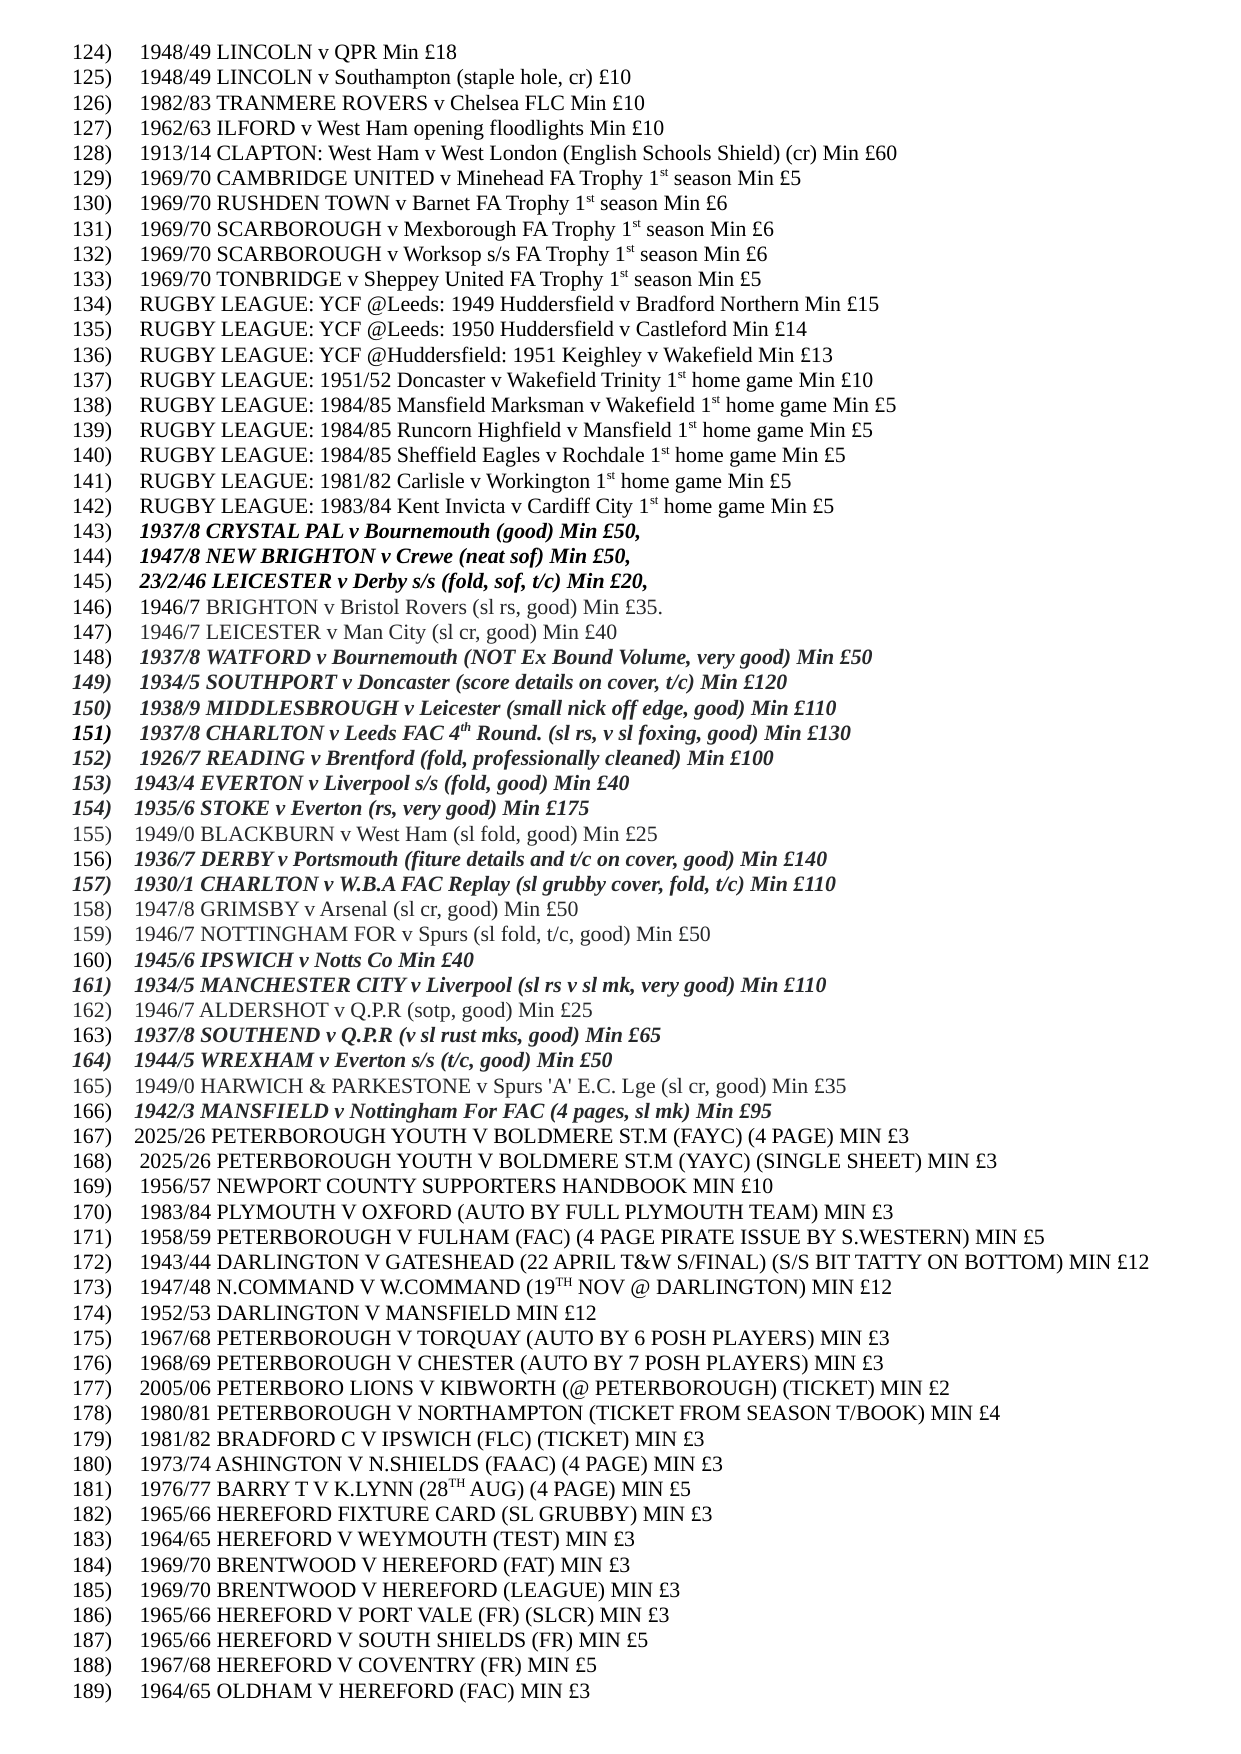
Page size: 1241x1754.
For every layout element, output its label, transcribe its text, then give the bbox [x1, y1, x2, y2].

list 1969/70 SCARBOROUGH v Worksop s/s FA Trophy 1st season Min £6 [34, 241, 1216, 266]
list 1948/49 LINCOLN v Southampton (staple hole, cr) £10 [34, 64, 1216, 89]
list 1936/7 DERBY v Portsmouth (fiture details and t/c on cover, good) Min £140 [34, 846, 1216, 871]
list 1943/4 EVERTON v Liverpool s/s (fold, good) Min £40 [34, 770, 1216, 795]
list 1969/70 TONBRIDGE v Sheppey United FA Trophy 1st season Min £5 [34, 266, 1216, 291]
list RUGBY LEAGUE: 1984/85 Runcorn Highfield v Mansfield 1st home game Min £5 [34, 417, 1216, 442]
list 1967/68 HEREFORD V COVENTRY (FR) MIN £5 [34, 1652, 1216, 1678]
list 1982/83 TRANMERE ROVERS v Chelsea FLC Min £10 [34, 89, 1216, 115]
list 1946/7 BRIGHTON v Bristol Rovers (sl rs, good) Min £35. [34, 594, 1216, 619]
list 1926/7 READING v Brentford (fold, professionally cleaned) Min £100 [34, 745, 1216, 770]
list 1965/66 HEREFORD FIXTURE CARD (SL GRUBBY) MIN £3 [34, 1501, 1216, 1526]
list 1937/8 CHARLTON v Leeds FAC 4th Round. (sl rs, v sl foxing, good) Min £130 [34, 720, 1216, 745]
list 1969/70 BRENTWOOD V HEREFORD (FAT) MIN £3 [34, 1552, 1216, 1577]
list RUGBY LEAGUE: 1984/85 Sheffield Eagles v Rochdale 1st home game Min £5 [34, 442, 1216, 468]
list 1949/0 HARWICH & PARKESTONE v Spurs 'A' E.C. Lge (sl cr, good) Min £35 [34, 1073, 1216, 1098]
list 1937/8 SOUTHEND v Q.P.R (v sl rust mks, good) Min £65 [34, 1022, 1216, 1047]
list 1969/70 BRENTWOOD V HEREFORD (LEAGUE) MIN £3 [34, 1577, 1216, 1602]
list 1937/8 CRYSTAL PAL v Bournemouth (good) Min £50, [34, 518, 1216, 543]
list 1969/70 RUSHDEN TOWN v Barnet FA Trophy 1st season Min £6 [34, 190, 1216, 216]
list RUGBY LEAGUE: 1951/52 Doncaster v Wakefield Trinity 1st home game Min £10 [34, 367, 1216, 392]
list 1964/65 HEREFORD V WEYMOUTH (TEST) MIN £3 [34, 1526, 1216, 1552]
list 1964/65 OLDHAM V HEREFORD (FAC) MIN £3 [34, 1678, 1216, 1703]
list 1943/44 DARLINGTON V GATESHEAD (22 APRIL T&W S/FINAL) (S/S BIT TATTY ON BOTTOM) MIN £12 [34, 1249, 1216, 1274]
list 1973/74 ASHINGTON V N.SHIELDS (FAAC) (4 PAGE) MIN £3 [34, 1451, 1216, 1476]
list 1967/68 PETERBOROUGH V TORQUAY (AUTO BY 6 POSH PLAYERS) MIN £3 [34, 1325, 1216, 1350]
list 1949/0 BLACKBURN v West Ham (sl fold, good) Min £25 [34, 821, 1216, 846]
list 1930/1 CHARLTON v W.B.A FAC Replay (sl grubby cover, fold, t/c) Min £110 [34, 871, 1216, 896]
list RUGBY LEAGUE: YCF @Huddersfield: 1951 Keighley v Wakefield Min £13 [34, 342, 1216, 367]
list 1969/70 SCARBOROUGH v Mexborough FA Trophy 1st season Min £6 [34, 216, 1216, 241]
list 1944/5 WREXHAM v Everton s/s (t/c, good) Min £50 [34, 1047, 1216, 1073]
list RUGBY LEAGUE: 1983/84 Kent Invicta v Cardiff City 1st home game Min £5 [34, 493, 1216, 518]
list 1937/8 WATFORD v Bournemouth (NOT Ex Bound Volume, very good) Min £50 [34, 644, 1216, 669]
list RUGBY LEAGUE: YCF @Leeds: 1949 Huddersfield v Bradford Northern Min £15 [34, 291, 1216, 316]
list 1946/7 ALDERSHOT v Q.P.R (sotp, good) Min £25 [34, 997, 1216, 1022]
list 1942/3 MANSFIELD v Nottingham For FAC (4 pages, sl mk) Min £95 [34, 1098, 1216, 1123]
list 1983/84 PLYMOUTH V OXFORD (AUTO BY FULL PLYMOUTH TEAM) MIN £3 [34, 1199, 1216, 1224]
list 1962/63 ILFORD v West Ham opening floodlights Min £10 [34, 115, 1216, 140]
list 1956/57 NEWPORT COUNTY SUPPORTERS HANDBOOK MIN £10 [34, 1173, 1216, 1199]
list 1968/69 PETERBOROUGH V CHESTER (AUTO BY 7 POSH PLAYERS) MIN £3 [34, 1350, 1216, 1375]
list 2005/06 PETERBORO LIONS V KIBWORTH (@ PETERBOROUGH) (TICKET) MIN £2 [34, 1375, 1216, 1400]
list 1980/81 PETERBOROUGH V NORTHAMPTON (TICKET FROM SEASON T/BOOK) MIN £4 [34, 1400, 1216, 1426]
list 1947/8 NEW BRIGHTON v Crewe (neat sof) Min £50, [34, 543, 1216, 568]
list 1945/6 IPSWICH v Notts Co Min £40 [34, 947, 1216, 972]
list 23/2/46 LEICESTER v Derby s/s (fold, sof, t/c) Min £20, [34, 568, 1216, 594]
list 1965/66 HEREFORD V PORT VALE (FR) (SLCR) MIN £3 [34, 1602, 1216, 1627]
list 1913/14 CLAPTON: West Ham v West London (English Schools Shield) (cr) Min £60 [34, 140, 1216, 165]
list 2025/26 PETERBOROUGH YOUTH V BOLDMERE ST.M (FAYC) (4 PAGE) MIN £3 [34, 1123, 1216, 1148]
list 1969/70 CAMBRIDGE UNITED v Minehead FA Trophy 1st season Min £5 [34, 165, 1216, 190]
list 1938/9 MIDDLESBROUGH v Leicester (small nick off edge, good) Min £110 [34, 694, 1216, 720]
list 1948/49 LINCOLN v QPR Min £18 [34, 39, 1216, 64]
list 1958/59 PETERBOROUGH V FULHAM (FAC) (4 PAGE PIRATE ISSUE BY S.WESTERN) MIN £5 [34, 1224, 1216, 1249]
list 1946/7 LEICESTER v Man City (sl cr, good) Min £40 [34, 619, 1216, 644]
list RUGBY LEAGUE: 1981/82 Carlisle v Workington 1st home game Min £5 [34, 468, 1216, 493]
list 1965/66 HEREFORD V SOUTH SHIELDS (FR) MIN £5 [34, 1627, 1216, 1652]
list 1947/48 N.COMMAND V W.COMMAND (19TH NOV @ DARLINGTON) MIN £12 [34, 1274, 1216, 1299]
list 1935/6 STOKE v Everton (rs, very good) Min £175 [34, 795, 1216, 821]
list 1934/5 SOUTHPORT v Doncaster (score details on cover, t/c) Min £120 [34, 669, 1216, 694]
list 1947/8 GRIMSBY v Arsenal (sl cr, good) Min £50 [34, 896, 1216, 921]
list 1981/82 BRADFORD C V IPSWICH (FLC) (TICKET) MIN £3 [34, 1426, 1216, 1451]
list 1934/5 MANCHESTER CITY v Liverpool (sl rs v sl mk, very good) Min £110 [34, 972, 1216, 997]
list RUGBY LEAGUE: YCF @Leeds: 1950 Huddersfield v Castleford Min £14 [34, 316, 1216, 342]
list 2025/26 PETERBOROUGH YOUTH V BOLDMERE ST.M (YAYC) (SINGLE SHEET) MIN £3 [34, 1148, 1216, 1173]
list 1946/7 NOTTINGHAM FOR v Spurs (sl fold, t/c, good) Min £50 [34, 921, 1216, 947]
list 1952/53 DARLINGTON V MANSFIELD MIN £12 [34, 1299, 1216, 1325]
list RUGBY LEAGUE: 1984/85 Mansfield Marksman v Wakefield 1st home game Min £5 [34, 392, 1216, 417]
list 1976/77 BARRY T V K.LYNN (28TH AUG) (4 PAGE) MIN £5 [34, 1476, 1216, 1501]
